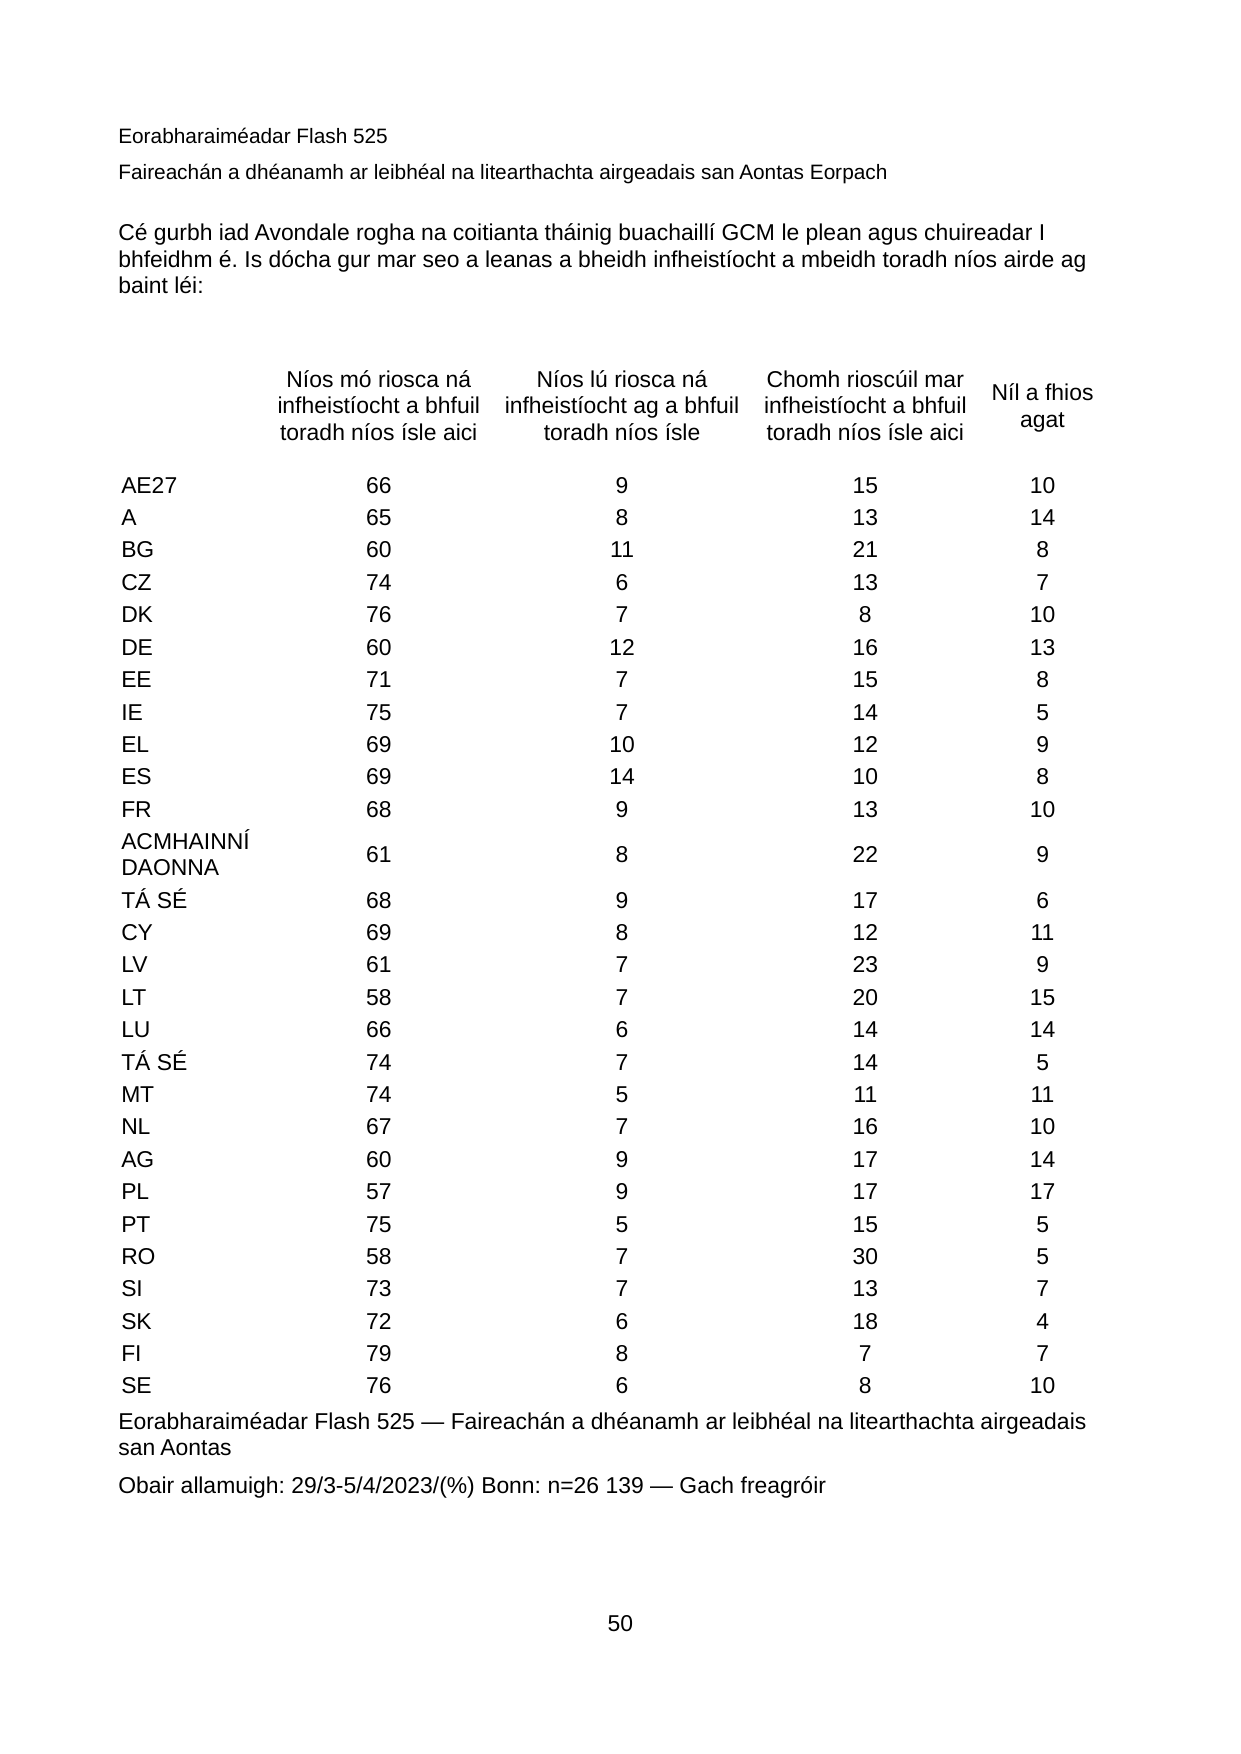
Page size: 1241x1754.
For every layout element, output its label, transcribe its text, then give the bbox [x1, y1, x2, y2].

table_cell 6 [500, 1305, 743, 1337]
table_cell 7 [500, 695, 743, 728]
table_cell 61 [257, 948, 500, 981]
table_cell 76 [257, 1370, 500, 1402]
table_cell 7 [500, 598, 743, 631]
table_header [118, 343, 257, 469]
table_cell 72 [257, 1305, 500, 1337]
table_cell 5 [500, 1208, 743, 1240]
table_cell 18 [744, 1305, 987, 1337]
table_cell 8 [500, 1337, 743, 1369]
table_cell 7 [987, 1272, 1098, 1305]
table_cell 17 [744, 884, 987, 916]
table_cell BG [118, 534, 257, 566]
table_header Níos lú riosca ná infheistíocht ag a bhfuil toradh níos ísle [500, 343, 743, 469]
table_header Níos mó riosca ná infheistíocht a bhfuil toradh níos ísle aici [257, 343, 500, 469]
table_cell 58 [257, 981, 500, 1013]
table_cell 22 [744, 825, 987, 883]
table_cell 74 [257, 566, 500, 598]
table_cell TÁ SÉ [118, 1046, 257, 1078]
table_cell 79 [257, 1337, 500, 1369]
table_cell 60 [257, 1143, 500, 1175]
table_cell A [118, 501, 257, 533]
table_cell AE27 [118, 469, 257, 501]
table_cell 15 [744, 663, 987, 695]
table_cell 6 [500, 1370, 743, 1402]
table_cell 10 [987, 469, 1098, 501]
table_cell 7 [500, 1272, 743, 1305]
table_cell 4 [987, 1305, 1098, 1337]
table_cell CZ [118, 566, 257, 598]
table_cell 10 [987, 1370, 1098, 1402]
table_cell 7 [987, 566, 1098, 598]
table_cell 7 [500, 663, 743, 695]
table_cell 73 [257, 1272, 500, 1305]
table_cell 69 [257, 728, 500, 760]
table_cell 8 [500, 825, 743, 883]
table_cell 74 [257, 1046, 500, 1078]
table_cell 8 [744, 598, 987, 631]
table_cell 11 [987, 1078, 1098, 1110]
table_cell ES [118, 760, 257, 793]
table_cell 21 [744, 534, 987, 566]
table_cell 14 [500, 760, 743, 793]
table_cell 9 [500, 1143, 743, 1175]
table_cell 16 [744, 631, 987, 663]
table_cell 68 [257, 793, 500, 825]
table_cell 30 [744, 1240, 987, 1272]
table_cell 14 [987, 1013, 1098, 1046]
table_cell 7 [500, 1046, 743, 1078]
table_cell 5 [500, 1078, 743, 1110]
table_cell 17 [987, 1175, 1098, 1207]
table_cell 17 [744, 1143, 987, 1175]
table_cell 14 [987, 1143, 1098, 1175]
table_cell 14 [987, 501, 1098, 533]
table_cell 12 [500, 631, 743, 663]
table_cell 13 [744, 566, 987, 598]
table_cell 69 [257, 760, 500, 793]
table_cell 8 [500, 916, 743, 948]
table_cell 9 [500, 793, 743, 825]
table_header Chomh rioscúil mar infheistíocht a bhfuil toradh níos ísle aici [744, 343, 987, 469]
table_cell 15 [744, 1208, 987, 1240]
table_cell 9 [500, 469, 743, 501]
table_cell 10 [987, 1110, 1098, 1143]
table_cell 60 [257, 534, 500, 566]
text Cé gurbh iad Avondale rogha na coitianta tháinig buachaillí GCM le plean agus chuireadar I bhfeidhm é. Is dócha gur mar seo a leanas a bheidh infheistíocht a mbeidh toradh níos airde ag baint léi: [118, 219, 1122, 298]
table_cell SI [118, 1272, 257, 1305]
table_cell 13 [744, 501, 987, 533]
table_cell 8 [987, 663, 1098, 695]
table_cell 15 [744, 469, 987, 501]
table_cell PL [118, 1175, 257, 1207]
table_cell 8 [987, 760, 1098, 793]
table_cell 13 [987, 631, 1098, 663]
table_cell 6 [500, 566, 743, 598]
table_cell 60 [257, 631, 500, 663]
table_cell 7 [500, 981, 743, 1013]
table_cell EL [118, 728, 257, 760]
table_cell 11 [500, 534, 743, 566]
table_cell 75 [257, 1208, 500, 1240]
table_cell 7 [987, 1337, 1098, 1369]
table_cell 9 [987, 825, 1098, 883]
table_cell 66 [257, 1013, 500, 1046]
table_cell 65 [257, 501, 500, 533]
table_cell LV [118, 948, 257, 981]
table_cell CY [118, 916, 257, 948]
table_cell DK [118, 598, 257, 631]
table_cell 7 [500, 1240, 743, 1272]
table_cell 9 [987, 948, 1098, 981]
table_cell 13 [744, 1272, 987, 1305]
table_cell 9 [987, 728, 1098, 760]
table_cell 75 [257, 695, 500, 728]
table_cell 5 [987, 1240, 1098, 1272]
table_cell AG [118, 1143, 257, 1175]
table_cell PT [118, 1208, 257, 1240]
table_cell SK [118, 1305, 257, 1337]
table_cell 69 [257, 916, 500, 948]
table_cell FR [118, 793, 257, 825]
table_cell 7 [500, 1110, 743, 1143]
table_cell NL [118, 1110, 257, 1143]
table_cell 10 [987, 793, 1098, 825]
table_cell 16 [744, 1110, 987, 1143]
table_cell 23 [744, 948, 987, 981]
table_cell 58 [257, 1240, 500, 1272]
table_cell 10 [987, 598, 1098, 631]
table_cell 8 [987, 534, 1098, 566]
table_cell 6 [500, 1013, 743, 1046]
table_cell ACMHAINNÍ DAONNA [118, 825, 257, 883]
table_cell 6 [987, 884, 1098, 916]
table_cell RO [118, 1240, 257, 1272]
table_cell 10 [744, 760, 987, 793]
table_cell FI [118, 1337, 257, 1369]
table_cell 5 [987, 695, 1098, 728]
table_cell 76 [257, 598, 500, 631]
table_cell 14 [744, 1046, 987, 1078]
table_cell 5 [987, 1208, 1098, 1240]
text Eorabharaiméadar Flash 525 — Faireachán a dhéanamh ar leibhéal na litearthachta airgeadais san Aontas [118, 1408, 1122, 1461]
table_cell 14 [744, 1013, 987, 1046]
table_cell 12 [744, 916, 987, 948]
table_cell 14 [744, 695, 987, 728]
table_cell 15 [987, 981, 1098, 1013]
table_cell 8 [500, 501, 743, 533]
table_cell 5 [987, 1046, 1098, 1078]
table_cell 11 [744, 1078, 987, 1110]
table_cell SE [118, 1370, 257, 1402]
table_cell 67 [257, 1110, 500, 1143]
table_cell 9 [500, 1175, 743, 1207]
table_cell 20 [744, 981, 987, 1013]
text Obair allamuigh: 29/3-5/4/2023/(%) Bonn: n=26 139 — Gach freagróir [118, 1472, 1122, 1499]
table_header Níl a fhios agat [987, 343, 1098, 469]
table_cell IE [118, 695, 257, 728]
table_cell 17 [744, 1175, 987, 1207]
table_cell 10 [500, 728, 743, 760]
table_cell 66 [257, 469, 500, 501]
table_cell 7 [744, 1337, 987, 1369]
table_cell 57 [257, 1175, 500, 1207]
table_cell TÁ SÉ [118, 884, 257, 916]
table_cell LT [118, 981, 257, 1013]
table_cell 9 [500, 884, 743, 916]
table_cell EE [118, 663, 257, 695]
table_cell 61 [257, 825, 500, 883]
table_cell 7 [500, 948, 743, 981]
table_cell 74 [257, 1078, 500, 1110]
table_cell 8 [744, 1370, 987, 1402]
table_cell MT [118, 1078, 257, 1110]
table_cell 68 [257, 884, 500, 916]
table_cell 12 [744, 728, 987, 760]
table_cell DE [118, 631, 257, 663]
table_cell 71 [257, 663, 500, 695]
table_cell 11 [987, 916, 1098, 948]
table_cell LU [118, 1013, 257, 1046]
table_cell 13 [744, 793, 987, 825]
